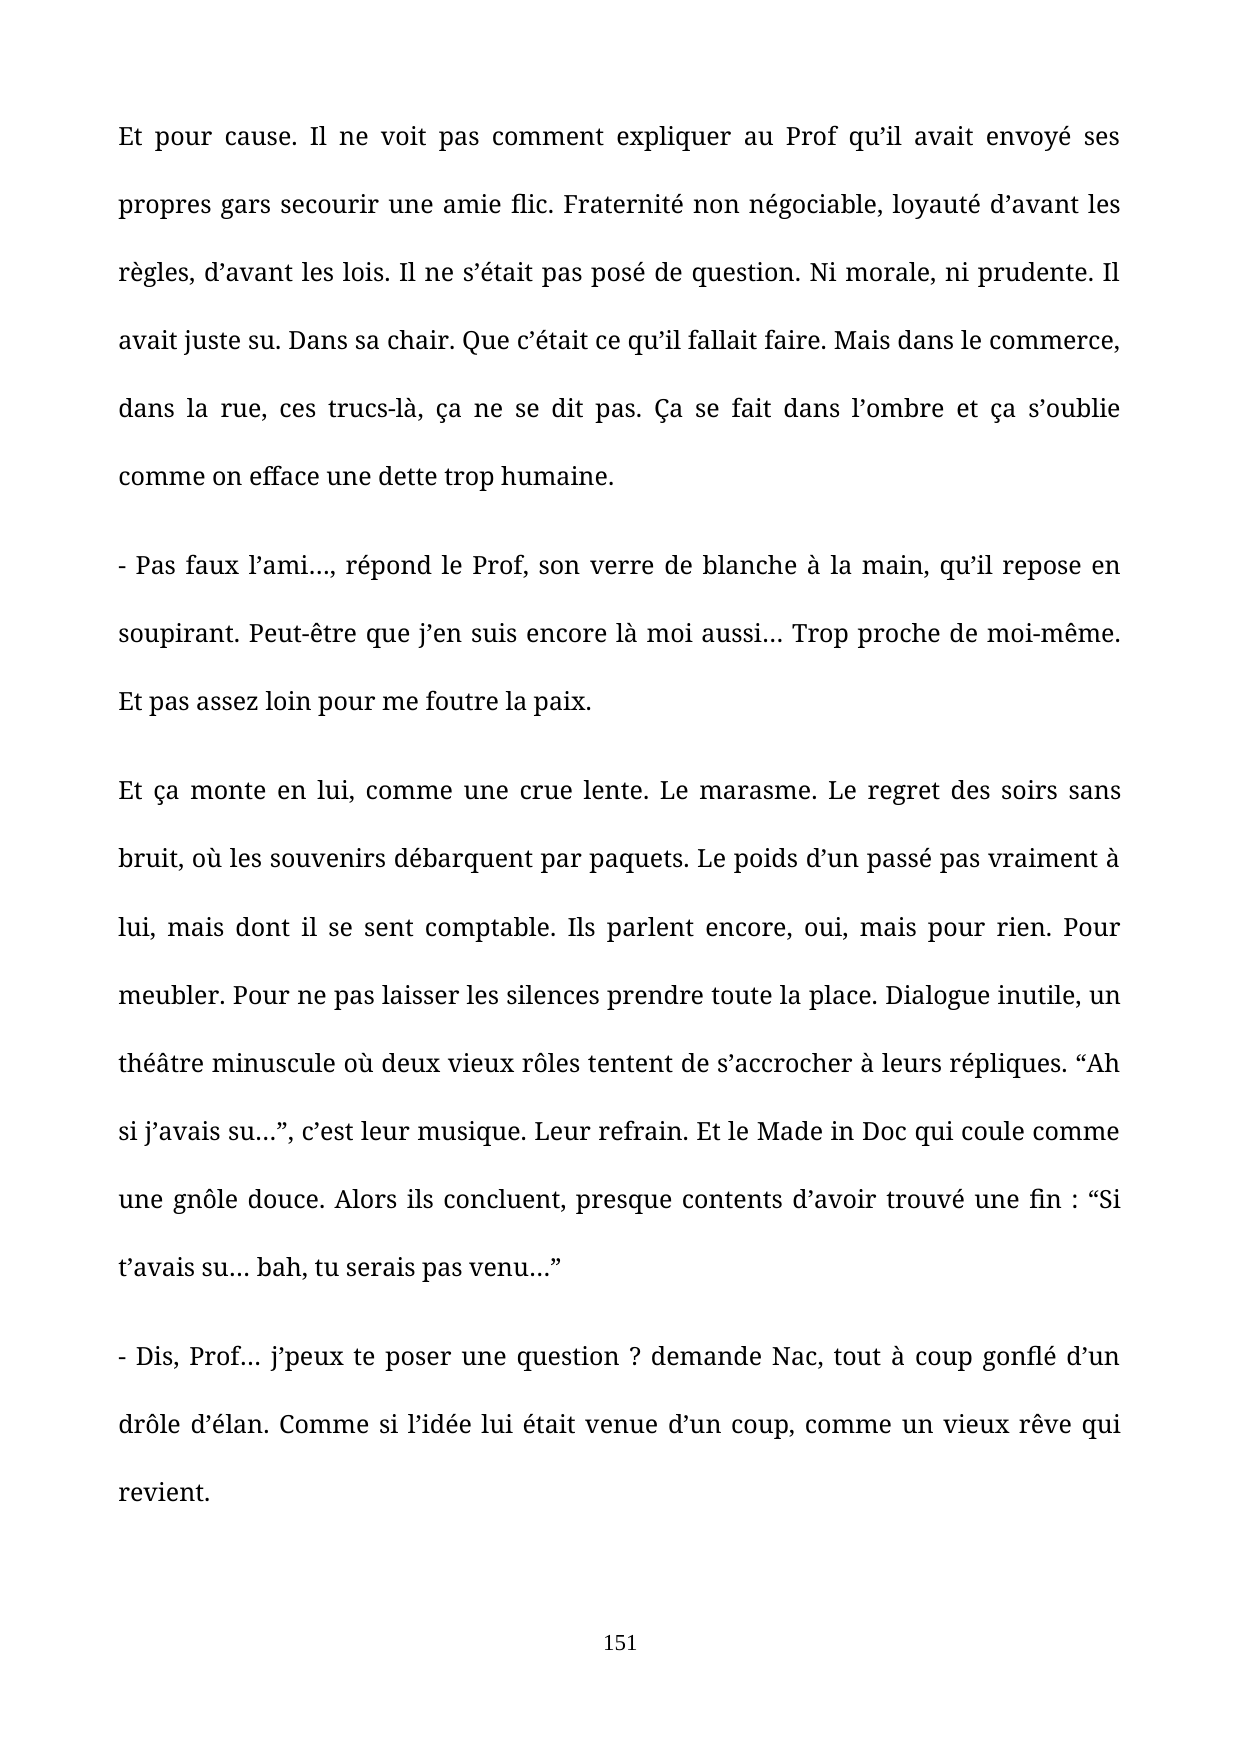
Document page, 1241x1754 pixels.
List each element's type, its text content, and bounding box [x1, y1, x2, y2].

text - Pas faux l’ami…, répond le Prof, son verre de blanche à la main, qu’il repose en soupirant. Peut-être que j’en suis encore là moi aussi… Trop proche de moi-même. Et pas assez loin pour me foutre la paix. [118, 548, 1122, 718]
text Et pour cause. Il ne voit pas comment expliquer au Prof qu’il avait envoyé ses propres gars secourir une amie flic. Fraternité non négociable, loyauté d’avant les règles, d’avant les lois. Il ne s’était pas posé de question. Ni morale, ni prudente. Il avait juste su. Dans sa chair. Que c’était ce qu’il fallait faire. Mais dans le commerce, dans la rue, ces trucs-là, ça ne se dit pas. Ça se fait dans l’ombre et ça s’oublie comme on efface une dette trop humaine. [118, 118, 1122, 493]
text - Dis, Prof… j’peux te poser une question ? demande Nac, tout à coup gonflé d’un drôle d’élan. Comme si l’idée lui était venue d’un coup, comme un vieux rêve qui revient. [118, 1339, 1122, 1509]
text Et ça monte en lui, comme une crue lente. Le marasme. Le regret des soirs sans bruit, où les souvenirs débarquent par paquets. Le poids d’un passé pas vraiment à lui, mais dont il se sent comptable. Ils parlent encore, oui, mais pour rien. Pour meubler. Pour ne pas laisser les silences prendre toute la place. Dialogue inutile, un théâtre minuscule où deux vieux rôles tentent de s’accrocher à leurs répliques. “Ah si j’avais su…”, c’est leur musique. Leur refrain. Et le Made in Doc qui coule comme une gnôle douce. Alors ils concluent, presque contents d’avoir trouvé une fin : “Si t’avais su… bah, tu serais pas venu…” [118, 773, 1122, 1284]
